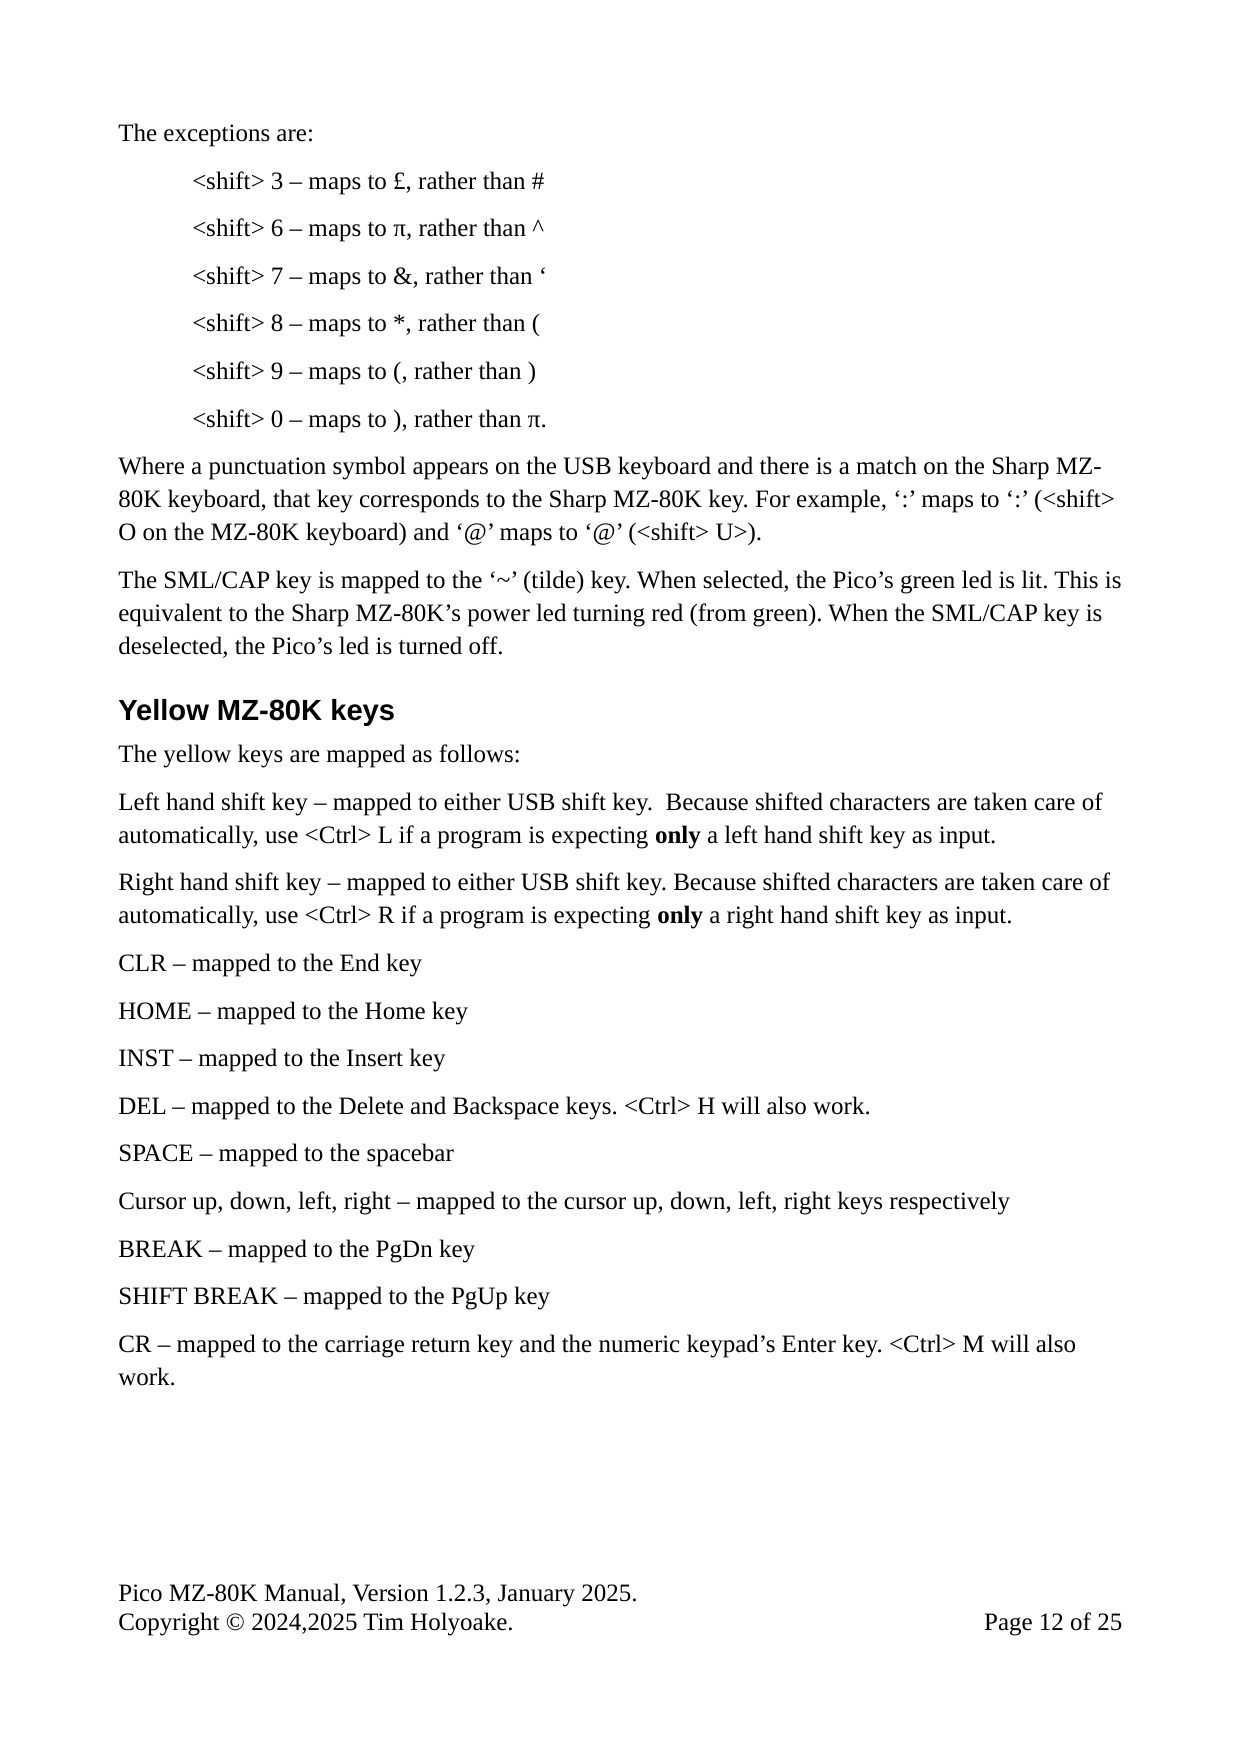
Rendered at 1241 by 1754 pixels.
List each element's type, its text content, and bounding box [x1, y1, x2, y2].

subtitle Yellow MZ-80K keys [118, 693, 1122, 727]
text SHIFT BREAK – mapped to the PgUp key [118, 1281, 1122, 1310]
text CR – mapped to the carriage return key and the numeric keypad’s Enter key. <Ctrl> M will also work. [118, 1329, 1122, 1391]
text DEL – mapped to the Delete and Backspace keys. <Ctrl> H will also work. [118, 1091, 1122, 1120]
text The exceptions are: [118, 118, 1122, 147]
text <shift> 7 – maps to &, rather than ‘ [118, 261, 1122, 290]
text CLR – mapped to the End key [118, 948, 1122, 977]
text The yellow keys are mapped as follows: [118, 739, 1122, 768]
text <shift> 8 – maps to *, rather than ( [118, 308, 1122, 337]
text BREAK – mapped to the PgDn key [118, 1234, 1122, 1262]
text The SML/CAP key is mapped to the ‘~’ (tilde) key. When selected, the Pico’s green led is lit. This is equivalent to the Sharp MZ-80K’s power led turning red (from green). When the SML/CAP key is deselected, the Pico’s led is turned off. [118, 565, 1122, 660]
text Left hand shift key – mapped to either USB shift key. Because shifted characters are taken care of automatically, use <Ctrl> L if a program is expecting only a left hand shift key as input. [118, 787, 1122, 849]
text Cursor up, down, left, right – mapped to the cursor up, down, left, right keys respectively [118, 1186, 1122, 1215]
text SPACE – mapped to the spacebar [118, 1138, 1122, 1167]
text <shift> 0 – maps to ), rather than π. [118, 404, 1122, 432]
text <shift> 3 – maps to £, rather than # [118, 166, 1122, 194]
text <shift> 9 – maps to (, rather than ) [118, 356, 1122, 385]
text Where a punctuation symbol appears on the USB keyboard and there is a match on the Sharp MZ-80K keyboard, that key corresponds to the Sharp MZ-80K key. For example, ‘:’ maps to ‘:’ (<shift> O on the MZ-80K keyboard) and ‘@’ maps to ‘@’ (<shift> U>). [118, 451, 1122, 546]
text HOME – mapped to the Home key [118, 996, 1122, 1024]
text Right hand shift key – mapped to either USB shift key. Because shifted characters are taken care of automatically, use <Ctrl> R if a program is expecting only a right hand shift key as input. [118, 867, 1122, 929]
text <shift> 6 – maps to π, rather than ^ [118, 213, 1122, 242]
text INST – mapped to the Insert key [118, 1043, 1122, 1072]
